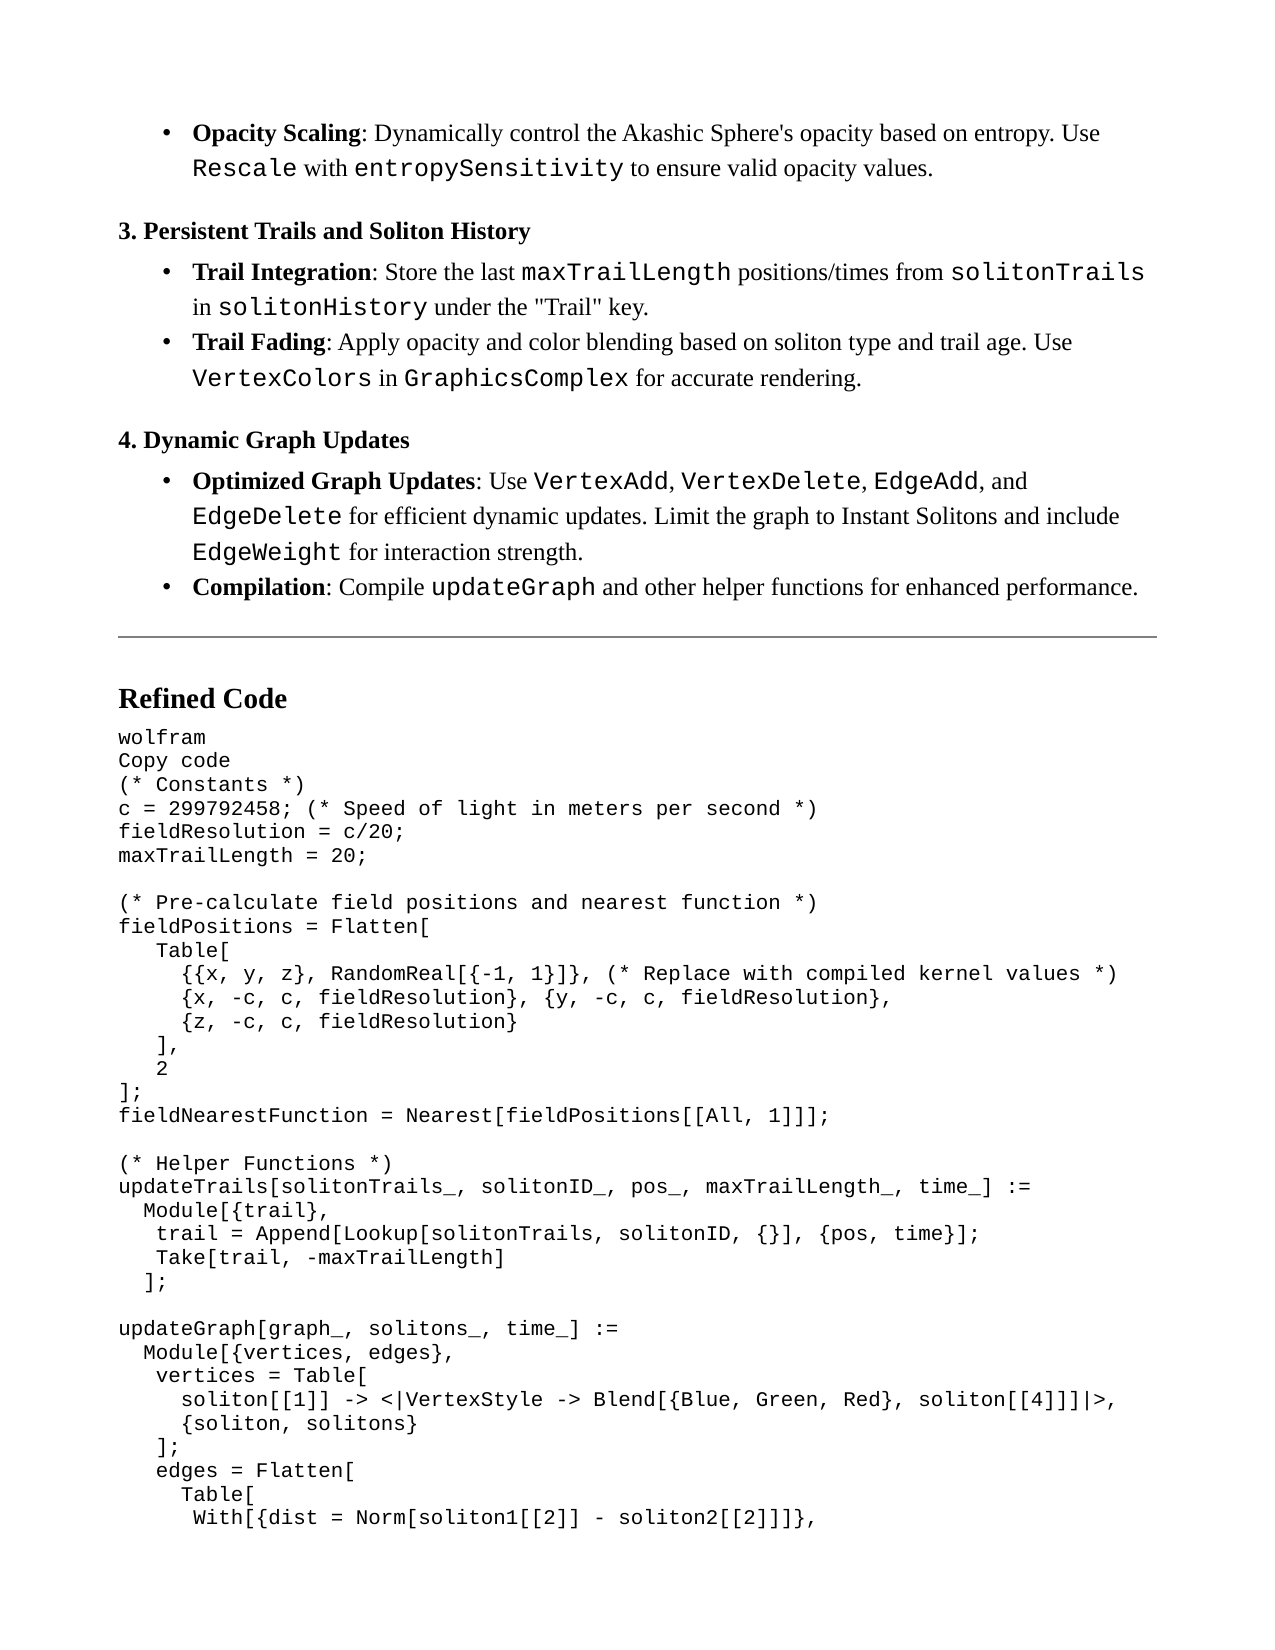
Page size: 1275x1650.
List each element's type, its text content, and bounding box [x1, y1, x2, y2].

text vertices = Table[ [118, 1365, 1157, 1389]
list Trail Fading: Apply opacity and color blending based on soliton type and trail age. Use VertexColors in GraphicsComplex for accurate rendering. [162, 327, 1157, 393]
text Table[ [118, 1483, 1157, 1507]
text (* Constants *) [118, 774, 1157, 798]
text {{x, y, z}, RandomReal[{-1, 1}]}, (* Replace with compiled kernel values *) [118, 963, 1157, 987]
text With[{dist = Norm[soliton1[[2]] - soliton2[[2]]]}, [118, 1507, 1157, 1531]
text soliton[[1]] -> <|VertexStyle -> Blend[{Blue, Green, Red}, soliton[[4]]]|>, [118, 1389, 1157, 1413]
list Opacity Scaling: Dynamically control the Akashic Sphere's opacity based on entropy. Use Rescale with entropySensitivity to ensure valid opacity values. [162, 118, 1157, 184]
text ]; [118, 1436, 1157, 1460]
subtitle Refined Code [118, 681, 1157, 714]
text fieldNearestFunction = Nearest[fieldPositions[[All, 1]]]; [118, 1105, 1157, 1129]
text Module[{vertices, edges}, [118, 1342, 1157, 1365]
text c = 299792458; (* Speed of light in meters per second *) [118, 798, 1157, 821]
text updateTrails[solitonTrails_, solitonID_, pos_, maxTrailLength_, time_] := [118, 1176, 1157, 1200]
text fieldResolution = c/20; [118, 821, 1157, 845]
text wolfram [118, 727, 1157, 751]
subtitle 3. Persistent Trails and Soliton History [118, 216, 1157, 244]
text {z, -c, c, fieldResolution} [118, 1011, 1157, 1034]
text maxTrailLength = 20; [118, 845, 1157, 869]
text 2 [118, 1058, 1157, 1082]
text Copy code [118, 751, 1157, 774]
text ]; [118, 1082, 1157, 1105]
list Compilation: Compile updateGraph and other helper functions for enhanced performance. [162, 572, 1157, 603]
text ]; [118, 1271, 1157, 1294]
subtitle 4. Dynamic Graph Updates [118, 425, 1157, 454]
text {soliton, solitons} [118, 1413, 1157, 1436]
text (* Pre-calculate field positions and nearest function *) [118, 892, 1157, 916]
text Take[trail, -maxTrailLength] [118, 1247, 1157, 1271]
text updateGraph[graph_, solitons_, time_] := [118, 1318, 1157, 1342]
list Trail Integration: Store the last maxTrailLength positions/times from solitonTrails in solitonHistory under the "Trail" key. [162, 257, 1157, 323]
text fieldPositions = Flatten[ [118, 916, 1157, 940]
text ], [118, 1034, 1157, 1058]
text edges = Flatten[ [118, 1460, 1157, 1483]
text (* Helper Functions *) [118, 1152, 1157, 1176]
text Module[{trail}, [118, 1200, 1157, 1223]
text {x, -c, c, fieldResolution}, {y, -c, c, fieldResolution}, [118, 987, 1157, 1011]
text Table[ [118, 940, 1157, 963]
text trail = Append[Lookup[solitonTrails, solitonID, {}], {pos, time}]; [118, 1223, 1157, 1247]
list Optimized Graph Updates: Use VertexAdd, VertexDelete, EdgeAdd, and EdgeDelete for efficient dynamic updates. Limit the graph to Instant Solitons and include EdgeWeight for interaction strength. [162, 466, 1157, 567]
